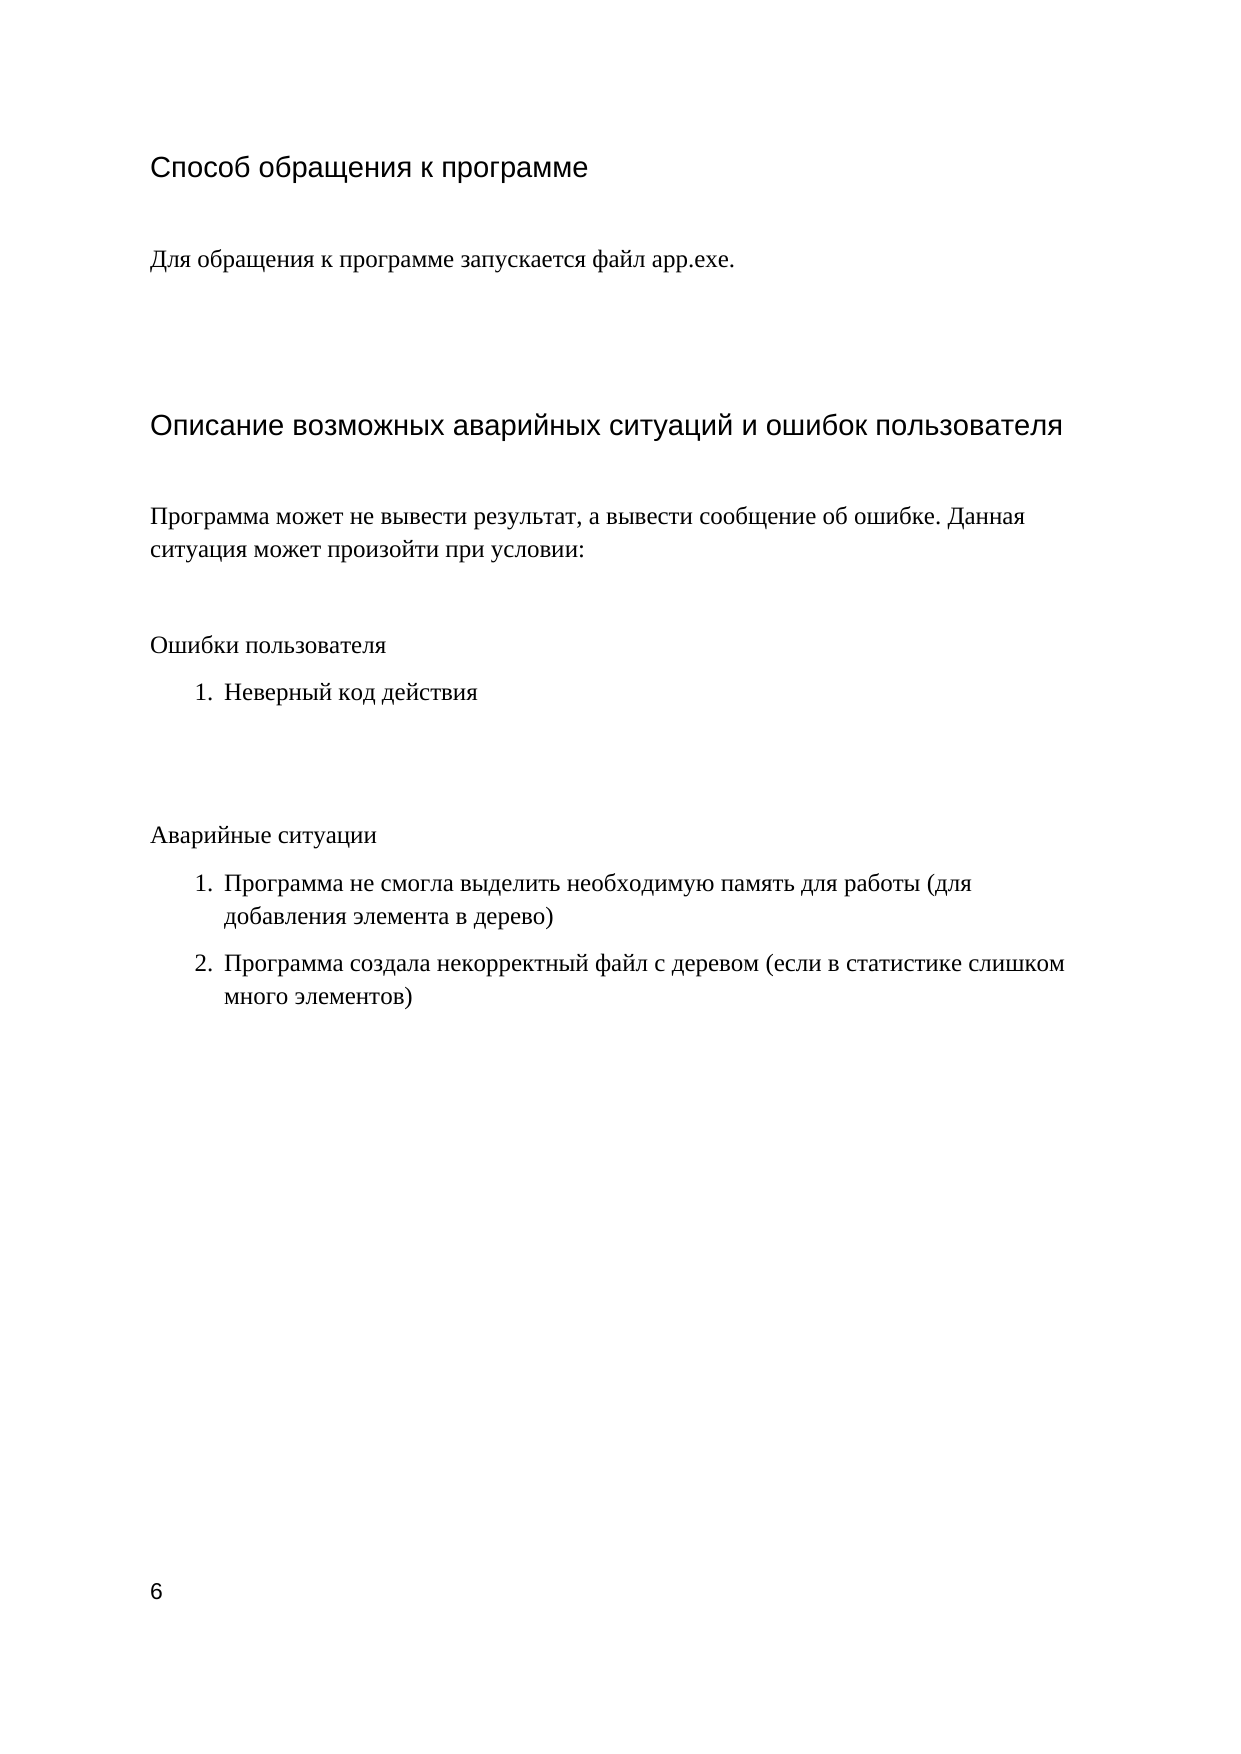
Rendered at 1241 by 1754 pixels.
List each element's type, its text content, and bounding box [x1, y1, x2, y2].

text Ошибки пользователя [150, 630, 1090, 658]
text Для обращения к программе запускается файл app.exe. [150, 244, 1090, 272]
text Аварийные ситуации [150, 820, 1090, 849]
list Неверный код действия [194, 677, 1090, 706]
text Программа может не вывести результат, а вывести сообщение об ошибке. Данная ситуация может произойти при условии: [150, 501, 1090, 563]
list Программа создала некорректный файл с деревом (если в статистике слишком много элементов) [194, 948, 1090, 1010]
subtitle Способ обращения к программе [150, 150, 1090, 183]
list Программа не смогла выделить необходимую память для работы (для добавления элемента в дерево) [194, 868, 1090, 929]
subtitle Описание возможных аварийных ситуаций и ошибок пользователя [150, 408, 1090, 441]
